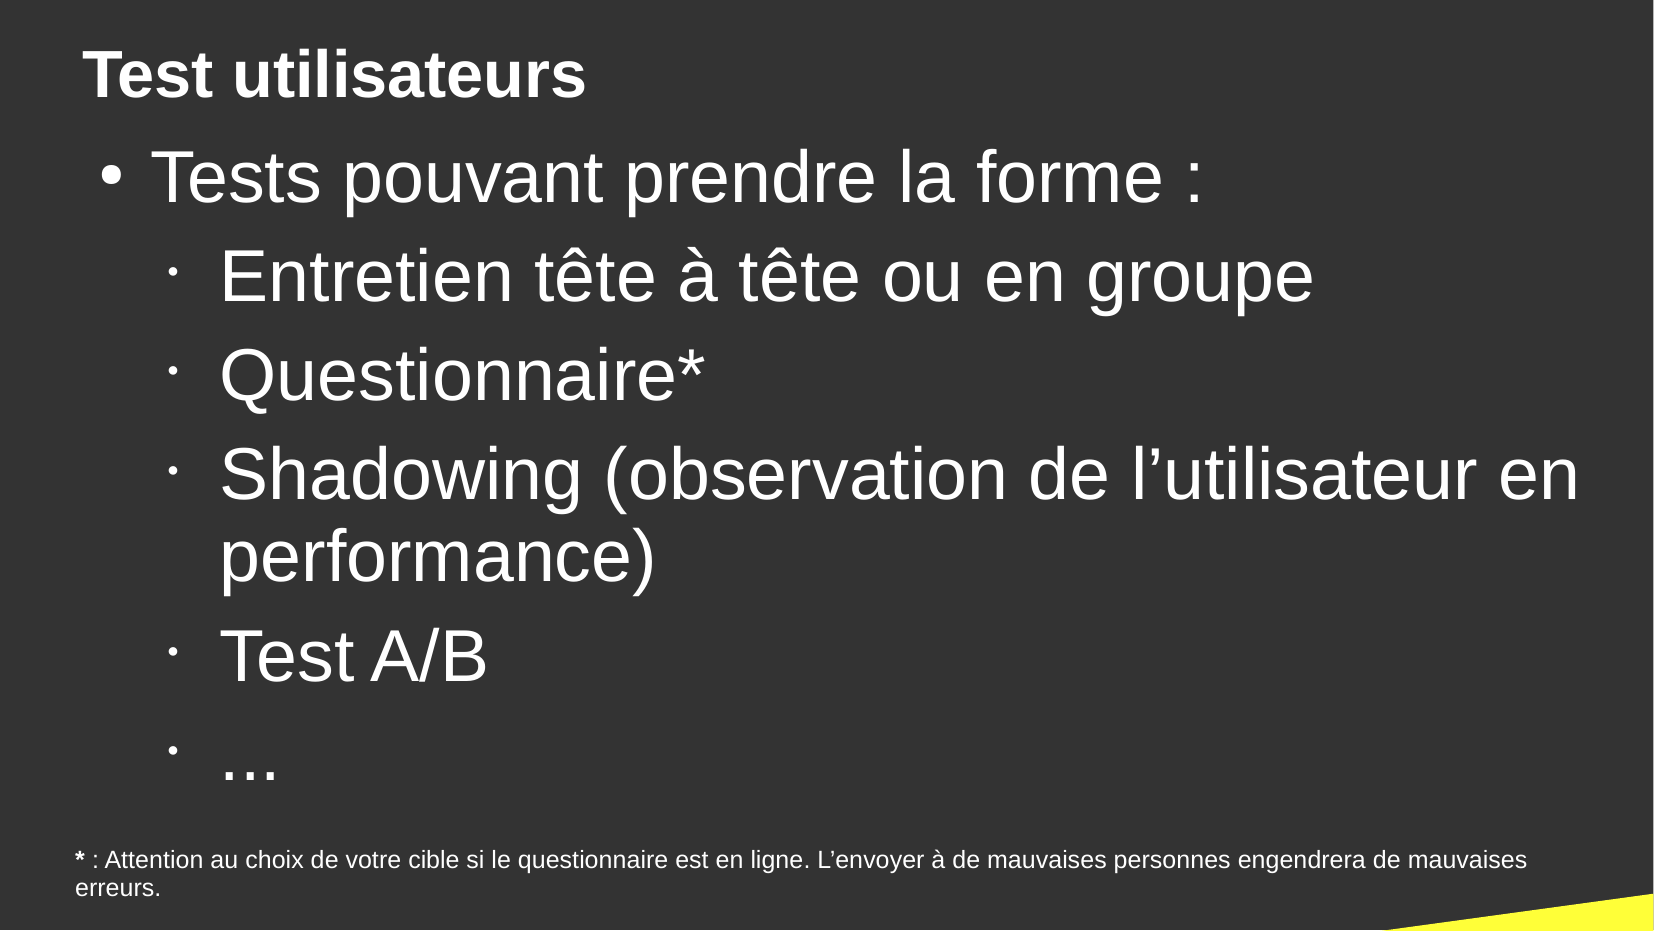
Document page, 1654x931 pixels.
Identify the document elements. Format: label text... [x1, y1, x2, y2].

text_box [1546, 893, 1654, 931]
list Tests pouvant prendre la forme : Entretien tête à tête ou en groupe Questionnaire* Shadowing (observation de l’utilisateur en performance) Test A/B ... [80, 135, 1620, 804]
text_box * : Attention au choix de votre cible si le questionnaire est en ligne. L’envoyer à de mauvaises personnes engendrera de mauvaises erreurs. [60, 838, 1546, 931]
title Test utilisateurs [82, 37, 1571, 114]
